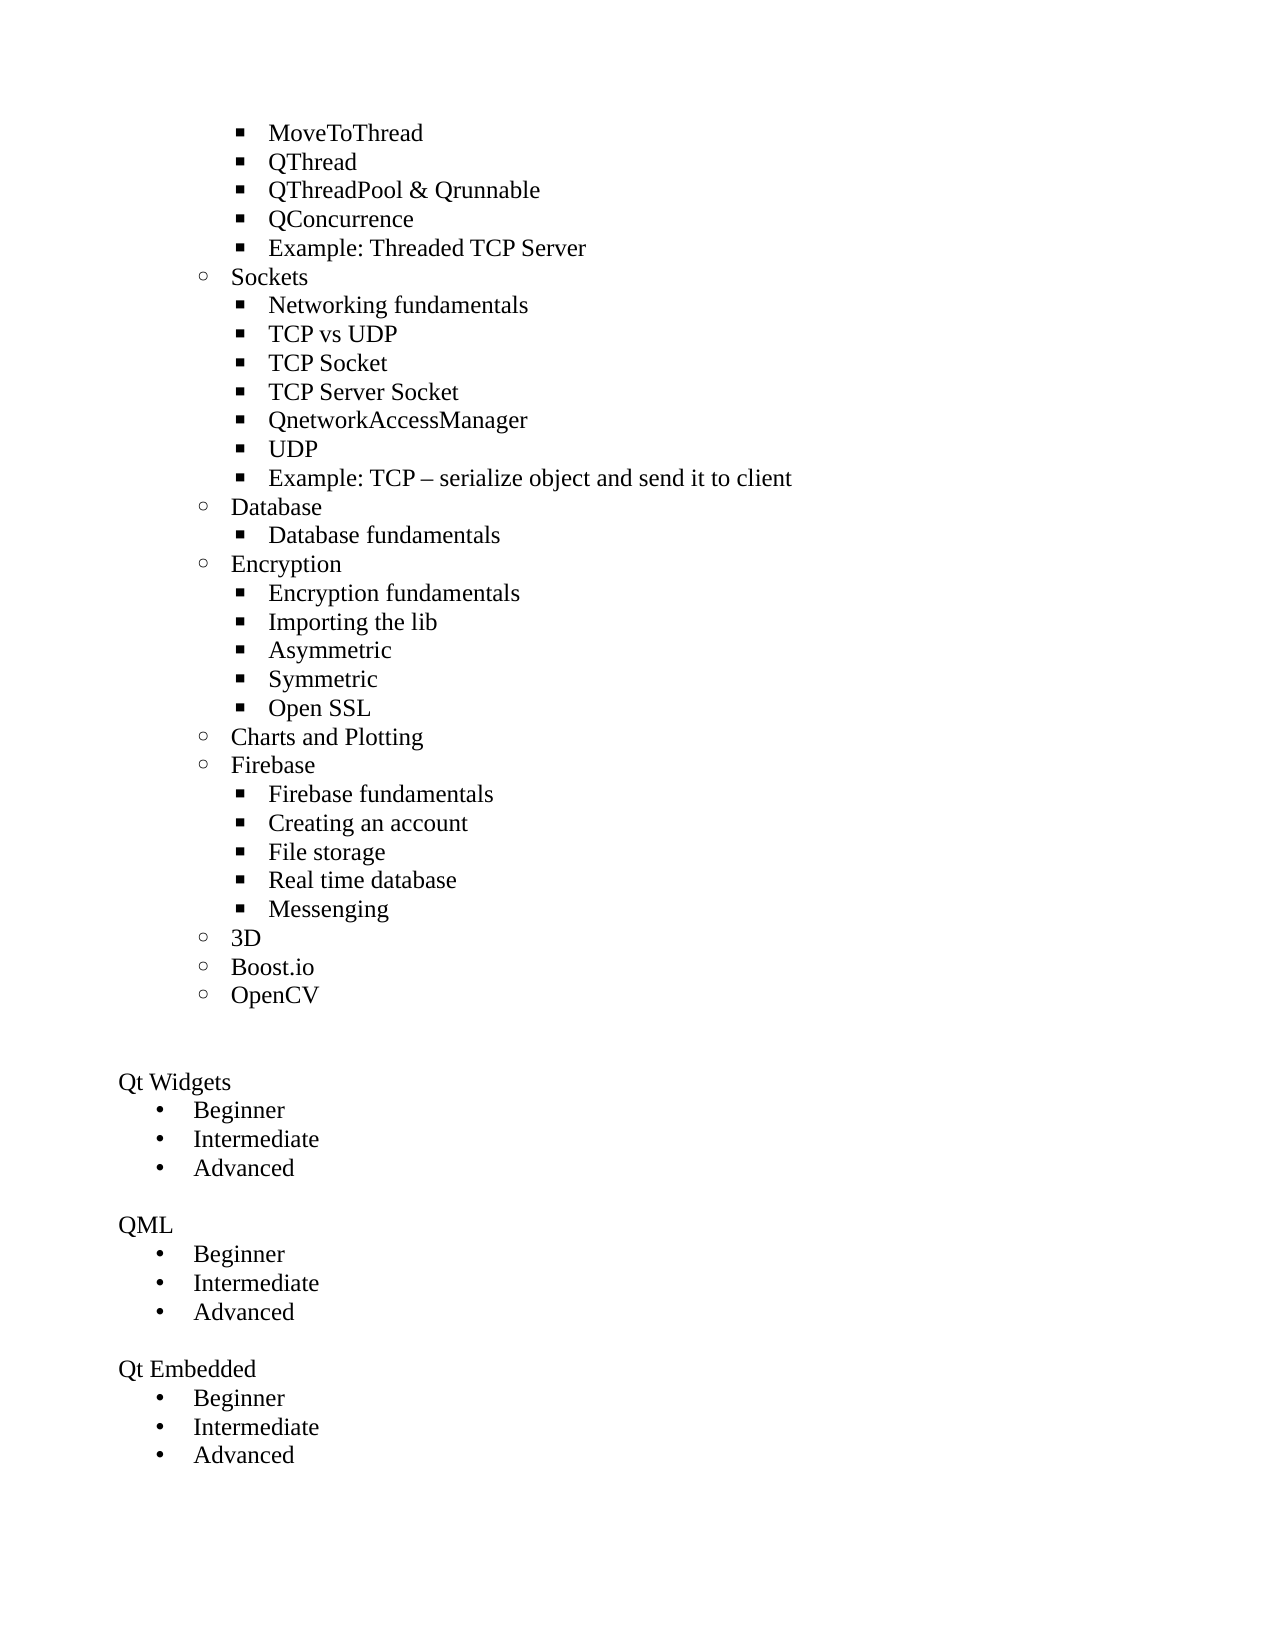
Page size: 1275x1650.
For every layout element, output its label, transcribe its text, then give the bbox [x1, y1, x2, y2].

list TCP vs UDP [231, 319, 1157, 348]
text QML [118, 1211, 1157, 1239]
list Creating an account [231, 808, 1157, 837]
list Beginner [156, 1096, 1157, 1124]
list Example: TCP – serialize object and send it to client [231, 463, 1157, 492]
list Charts and Plotting [193, 722, 1157, 751]
list Advanced [156, 1153, 1157, 1182]
list Open SSL [231, 693, 1157, 722]
list File storage [231, 837, 1157, 866]
list Real time database [231, 866, 1157, 894]
list TCP Server Socket [231, 377, 1157, 406]
list OpenCV [193, 981, 1157, 1009]
list TCP Socket [231, 348, 1157, 377]
list Database fundamentals [231, 521, 1157, 549]
list Firebase [193, 751, 1157, 779]
list Networking fundamentals [231, 291, 1157, 319]
list Beginner [156, 1383, 1157, 1412]
list Beginner [156, 1239, 1157, 1268]
list Sockets [193, 262, 1157, 291]
list Asymmetric [231, 636, 1157, 664]
list Advanced [156, 1441, 1157, 1469]
list UDP [231, 434, 1157, 463]
list MoveToThread [231, 118, 1157, 147]
list Intermediate [156, 1268, 1157, 1297]
list Boost.io [193, 952, 1157, 981]
list Importing the lib [231, 607, 1157, 636]
list QnetworkAccessManager [231, 406, 1157, 434]
list Encryption fundamentals [231, 578, 1157, 607]
list QConcurrence [231, 204, 1157, 233]
list Symmetric [231, 664, 1157, 693]
list QThread [231, 147, 1157, 176]
list 3D [193, 923, 1157, 952]
list QThreadPool & Qrunnable [231, 176, 1157, 204]
list Example: Threaded TCP Server [231, 233, 1157, 262]
list Advanced [156, 1297, 1157, 1326]
list Encryption [193, 549, 1157, 578]
list Firebase fundamentals [231, 779, 1157, 808]
list Database [193, 492, 1157, 521]
list Messenging [231, 894, 1157, 923]
list Intermediate [156, 1124, 1157, 1153]
text Qt Widgets [118, 1067, 1157, 1096]
text Qt Embedded [118, 1354, 1157, 1383]
list Intermediate [156, 1412, 1157, 1441]
